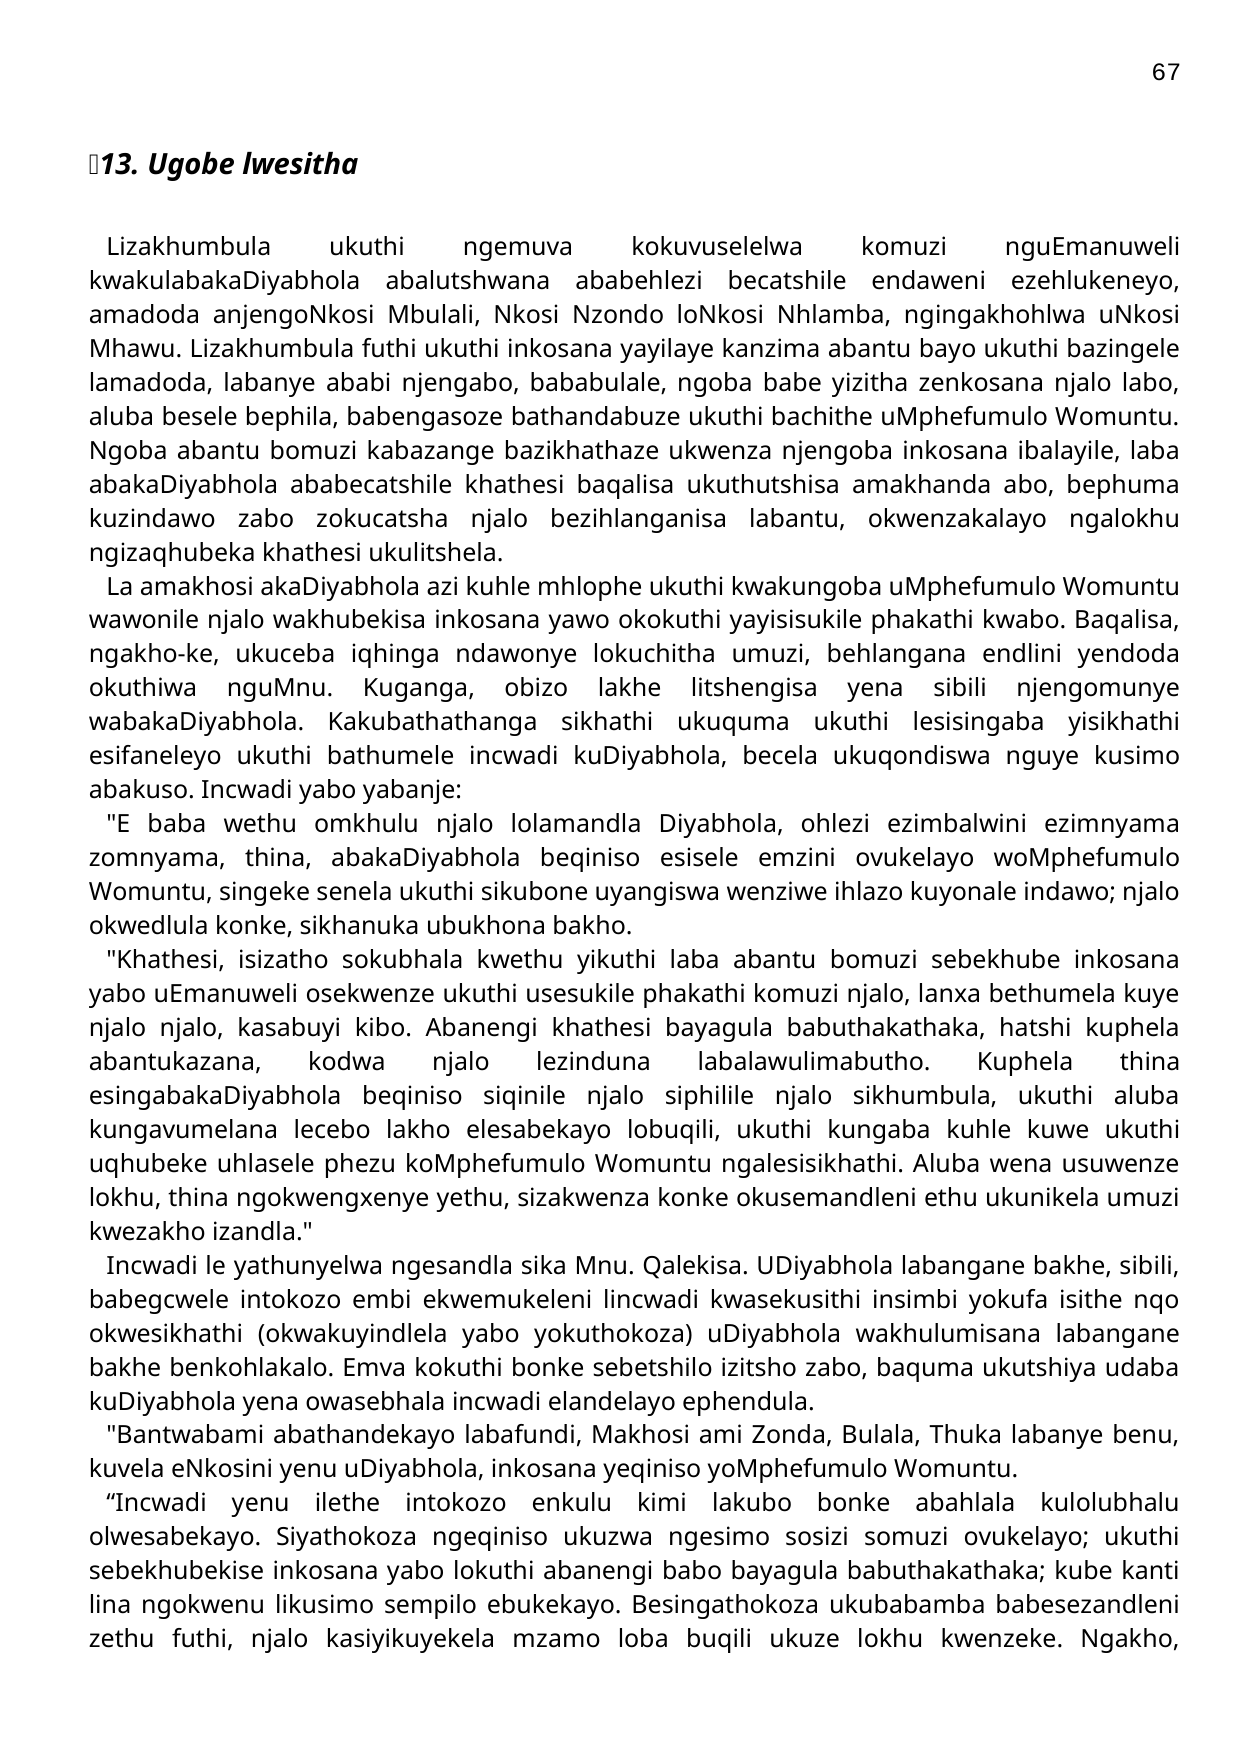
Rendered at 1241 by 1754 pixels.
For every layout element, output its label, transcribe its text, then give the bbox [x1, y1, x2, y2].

text "E baba wethu omkhulu njalo lolamandla Diyabhola, ohlezi ezimbalwini ezimnyama zomnyama, thina, abakaDiyabhola beqiniso esisele emzini ovukelayo woMphefumulo Womuntu, singeke senela ukuthi sikubone uyangiswa wenziwe ihlazo kuyonale indawo; njalo okwedlula konke, sikhanuka ubukhona bakho. [88, 806, 1181, 942]
text "Khathesi, isizatho sokubhala kwethu yikuthi laba abantu bomuzi sebekhube inkosana yabo uEmanuweli osekwenze ukuthi usesukile phakathi komuzi njalo, lanxa bethumela kuye njalo njalo, kasabuyi kibo. Abanengi khathesi bayagula babuthakathaka, hatshi kuphela abantukazana, kodwa njalo lezinduna labalawulimabutho. Kuphela thina esingabakaDiyabhola beqiniso siqinile njalo siphilile njalo sikhumbula, ukuthi aluba kungavumelana lecebo lakho elesabekayo lobuqili, ukuthi kungaba kuhle kuwe ukuthi uqhubeke uhlasele phezu koMphefumulo Womuntu ngalesisikhathi. Aluba wena usuwenze lokhu, thina ngokwengxenye yethu, sizakwenza konke okusemandleni ethu ukunikela umuzi kwezakho izandla." [88, 942, 1181, 1248]
text Incwadi le yathunyelwa ngesandla sika Mnu. Qalekisa. UDiyabhola labangane bakhe, sibili, babegcwele intokozo embi ekwemukeleni lincwadi kwasekusithi insimbi yokufa isithe nqo okwesikhathi (okwakuyindlela yabo yokuthokoza) uDiyabhola wakhulumisana labangane bakhe benkohlakalo. Emva kokuthi bonke sebetshilo izitsho zabo, baquma ukutshiya udaba kuDiyabhola yena owasebhala incwadi elandelayo ephendula. [88, 1248, 1181, 1417]
text “Incwadi yenu ilethe intokozo enkulu kimi lakubo bonke abahlala kulolubhalu olwesabekayo. Siyathokoza ngeqiniso ukuzwa ngesimo sosizi somuzi ovukelayo; ukuthi sebekhubekise inkosana yabo lokuthi abanengi babo bayagula babuthakathaka; kube kanti lina ngokwenu likusimo sempilo ebukekayo. Besingathokoza ukubabamba babesezandleni zethu futhi, njalo kasiyikuyekela mzamo loba buqili ukuze lokhu kwenzeke. Ngakho, [88, 1485, 1181, 1655]
subtitle 13. Ugobe lwesitha [88, 143, 1181, 182]
text La amakhosi akaDiyabhola azi kuhle mhlophe ukuthi kwakungoba uMphefumulo Womuntu wawonile njalo wakhubekisa inkosana yawo okokuthi yayisisukile phakathi kwabo. Baqalisa, ngakho-ke, ukuceba iqhinga ndawonye lokuchitha umuzi, behlangana endlini yendoda okuthiwa nguMnu. Kuganga, obizo lakhe litshengisa yena sibili njengomunye wabakaDiyabhola. Kakubathathanga sikhathi ukuquma ukuthi lesisingaba yisikhathi esifaneleyo ukuthi bathumele incwadi kuDiyabhola, becela ukuqondiswa nguye kusimo abakuso. Incwadi yabo yabanje: [88, 568, 1181, 806]
text Lizakhumbula ukuthi ngemuva kokuvuselelwa komuzi nguEmanuweli kwakulabakaDiyabhola abalutshwana ababehlezi becatshile endaweni ezehlukeneyo, amadoda anjengoNkosi Mbulali, Nkosi Nzondo loNkosi Nhlamba, ngingakhohlwa uNkosi Mhawu. Lizakhumbula futhi ukuthi inkosana yayilaye kanzima abantu bayo ukuthi bazingele lamadoda, labanye ababi njengabo, bababulale, ngoba babe yizitha zenkosana njalo labo, aluba besele bephila, babengasoze bathandabuze ukuthi bachithe uMphefumulo Womuntu. Ngoba abantu bomuzi kabazange bazikhathaze ukwenza njengoba inkosana ibalayile, laba abakaDiyabhola ababecatshile khathesi baqalisa ukuthutshisa amakhanda abo, bephuma kuzindawo zabo zokucatsha njalo bezihlanganisa labantu, okwenzakalayo ngalokhu ngizaqhubeka khathesi ukulitshela. [88, 229, 1181, 568]
text "Bantwabami abathandekayo labafundi, Makhosi ami Zonda, Bulala, Thuka labanye benu, kuvela eNkosini yenu uDiyabhola, inkosana yeqiniso yoMphefumulo Womuntu. [88, 1417, 1181, 1485]
